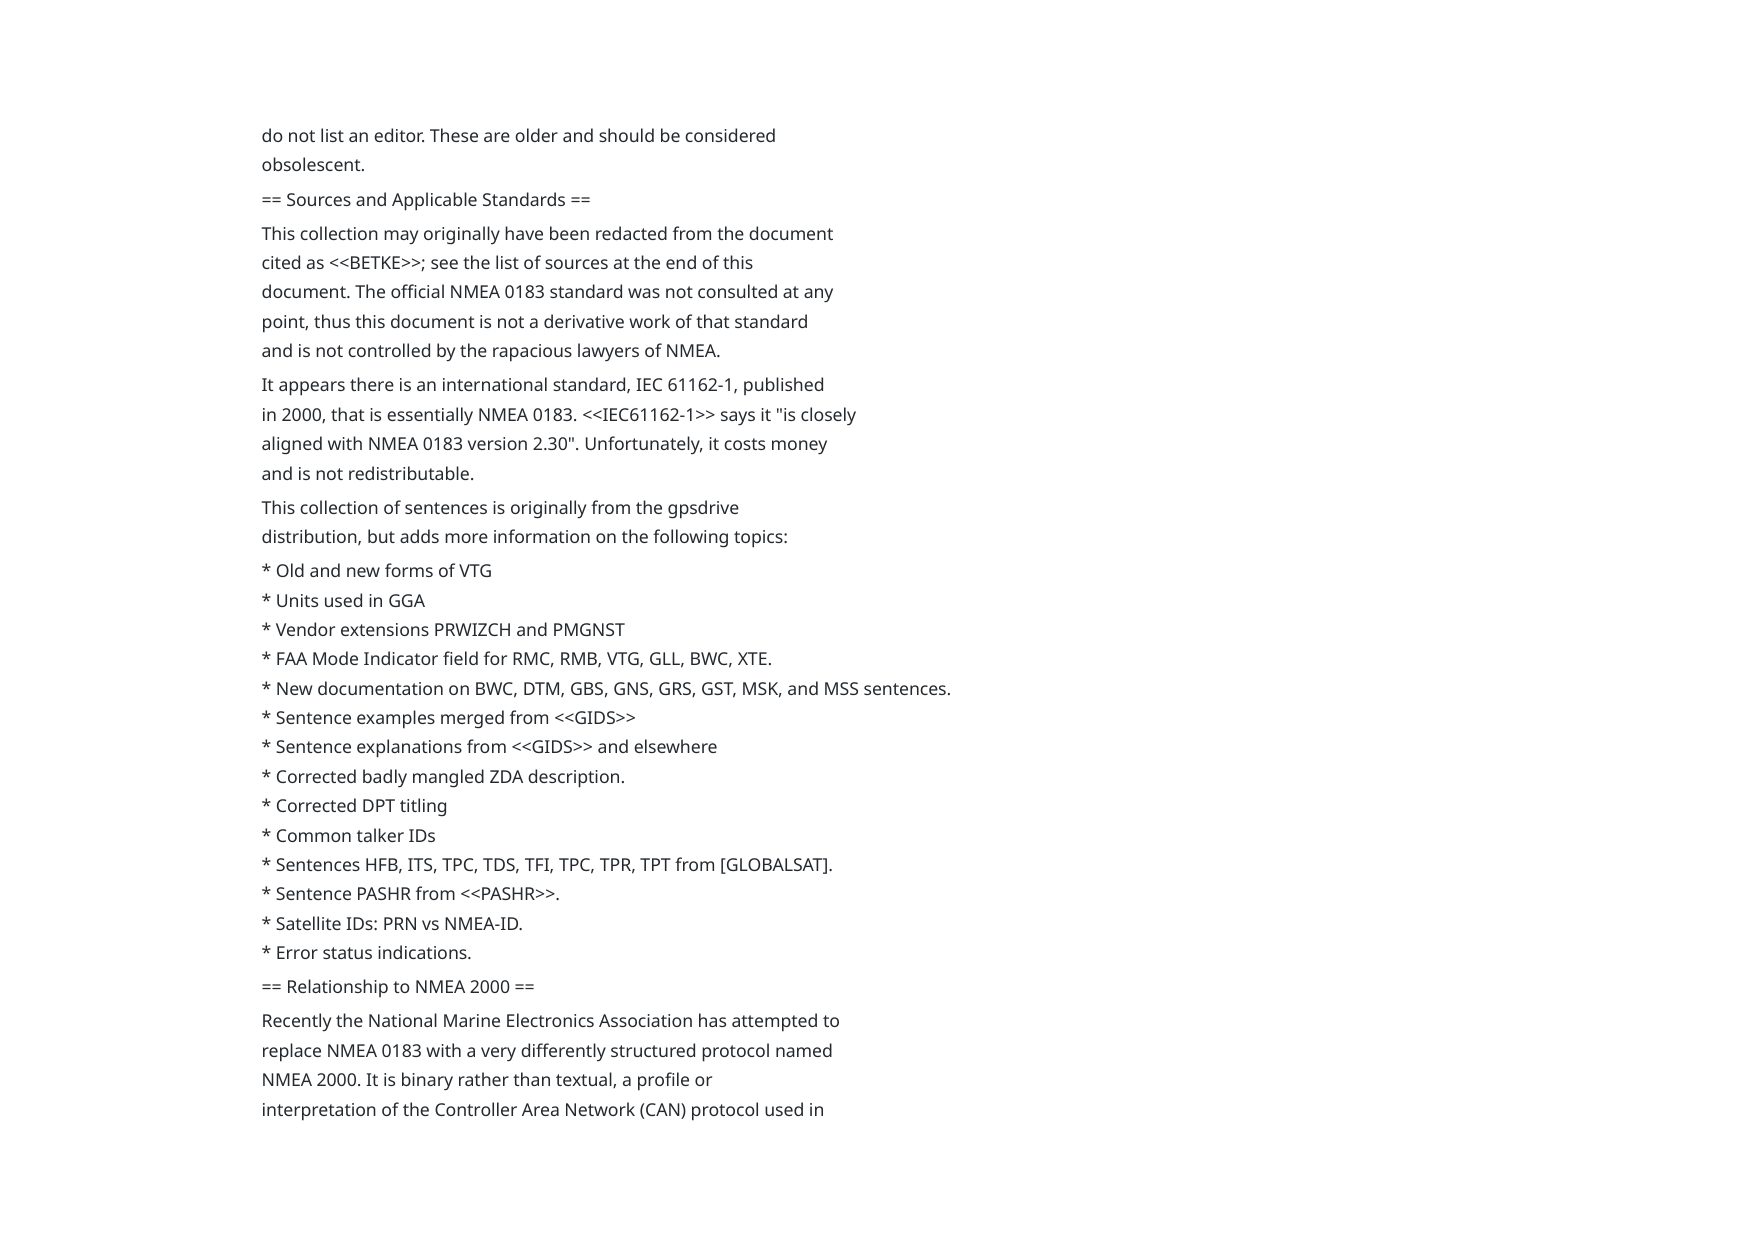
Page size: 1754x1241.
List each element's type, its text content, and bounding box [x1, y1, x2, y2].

table_cell replace NMEA 0183 with a very differently structured protocol named [261, 1033, 1636, 1062]
table_cell [118, 245, 261, 274]
table_cell [261, 177, 1636, 182]
table_cell [118, 700, 261, 729]
table_cell [118, 759, 261, 788]
table_cell [118, 304, 261, 333]
table_cell [118, 935, 261, 964]
table_cell Recently the National Marine Electronics Association has attempted to [261, 1004, 1636, 1033]
table_cell [118, 368, 261, 397]
table_cell aligned with NMEA 0183 version 2.30". Unfortunately, it costs money [261, 426, 1636, 456]
table_cell [118, 641, 261, 671]
table_cell interpretation of the Controller Area Network (CAN) protocol used in [261, 1092, 1636, 1121]
table_cell in 2000, that is essentially NMEA 0183. <<IEC61162-1>> says it "is closely [261, 397, 1636, 426]
table_cell * Units used in GGA [261, 583, 1636, 612]
table_cell [118, 177, 261, 182]
table_cell * Sentence explanations from <<GIDS>> and elsewhere [261, 730, 1636, 759]
table_cell and is not controlled by the rapacious lawyers of NMEA. [261, 333, 1636, 363]
table_cell [118, 426, 261, 456]
table_cell * Corrected badly mangled ZDA description. [261, 759, 1636, 788]
table_cell [118, 876, 261, 906]
table_cell [118, 583, 261, 612]
table_cell point, thus this document is not a derivative work of that standard [261, 304, 1636, 333]
table_cell * Satellite IDs: PRN vs NMEA-ID. [261, 906, 1636, 935]
table_cell * Error status indications. [261, 935, 1636, 964]
table_cell It appears there is an international standard, IEC 61162-1, published [261, 368, 1636, 397]
table_cell * Corrected DPT titling [261, 788, 1636, 818]
table_cell * Sentence examples merged from <<GIDS>> [261, 700, 1636, 729]
table_cell [118, 969, 261, 999]
table_cell [118, 671, 261, 700]
table_cell [118, 1092, 261, 1121]
table_cell [118, 847, 261, 876]
table_cell NMEA 2000. It is binary rather than textual, a profile or [261, 1062, 1636, 1092]
table_cell [118, 363, 261, 367]
table_cell [118, 612, 261, 641]
table_cell [118, 211, 261, 216]
table_cell * Sentences HFB, ITS, TPC, TDS, TFI, TPC, TPR, TPT from [GLOBALSAT]. [261, 847, 1636, 876]
table_cell [118, 519, 261, 548]
table_cell [118, 182, 261, 211]
table_cell [118, 906, 261, 935]
table_cell * Common talker IDs [261, 818, 1636, 847]
table_cell [118, 118, 261, 147]
table_cell do not list an editor. These are older and should be considered [261, 118, 1636, 147]
table_cell [261, 549, 1636, 553]
table_cell [118, 553, 261, 583]
table_cell [118, 999, 261, 1003]
table_cell [261, 999, 1636, 1003]
table_cell [118, 490, 261, 519]
table_cell == Relationship to NMEA 2000 == [261, 969, 1636, 999]
table_cell [118, 549, 261, 553]
table_cell * Vendor extensions PRWIZCH and PMGNST [261, 612, 1636, 641]
table_cell [118, 788, 261, 818]
table_cell obsolescent. [261, 148, 1636, 177]
table_cell [261, 211, 1636, 216]
table_cell document. The official NMEA 0183 standard was not consulted at any [261, 275, 1636, 304]
table_cell cited as <<BETKE>>; see the list of sources at the end of this [261, 245, 1636, 274]
table_cell == Sources and Applicable Standards == [261, 182, 1636, 211]
table_cell [118, 1004, 261, 1033]
table_cell [118, 1033, 261, 1062]
table_cell This collection may originally have been redacted from the document [261, 216, 1636, 245]
table_cell [118, 333, 261, 363]
table_cell [118, 730, 261, 759]
table_cell [261, 485, 1636, 490]
table_cell [118, 216, 261, 245]
table_cell [118, 397, 261, 426]
table_cell distribution, but adds more information on the following topics: [261, 519, 1636, 548]
table_cell [118, 148, 261, 177]
table_cell [118, 965, 261, 969]
table_cell [118, 275, 261, 304]
table_cell This collection of sentences is originally from the gpsdrive [261, 490, 1636, 519]
table_cell [118, 1062, 261, 1092]
table_cell * New documentation on BWC, DTM, GBS, GNS, GRS, GST, MSK, and MSS sentences. [261, 671, 1636, 700]
table_cell [118, 485, 261, 490]
table_cell [118, 456, 261, 485]
table_cell * Sentence PASHR from <<PASHR>>. [261, 876, 1636, 906]
table_cell and is not redistributable. [261, 456, 1636, 485]
table_cell [118, 818, 261, 847]
table_cell * FAA Mode Indicator field for RMC, RMB, VTG, GLL, BWC, XTE. [261, 641, 1636, 671]
table_cell * Old and new forms of VTG [261, 553, 1636, 583]
table_cell [261, 363, 1636, 367]
table_cell [261, 965, 1636, 969]
